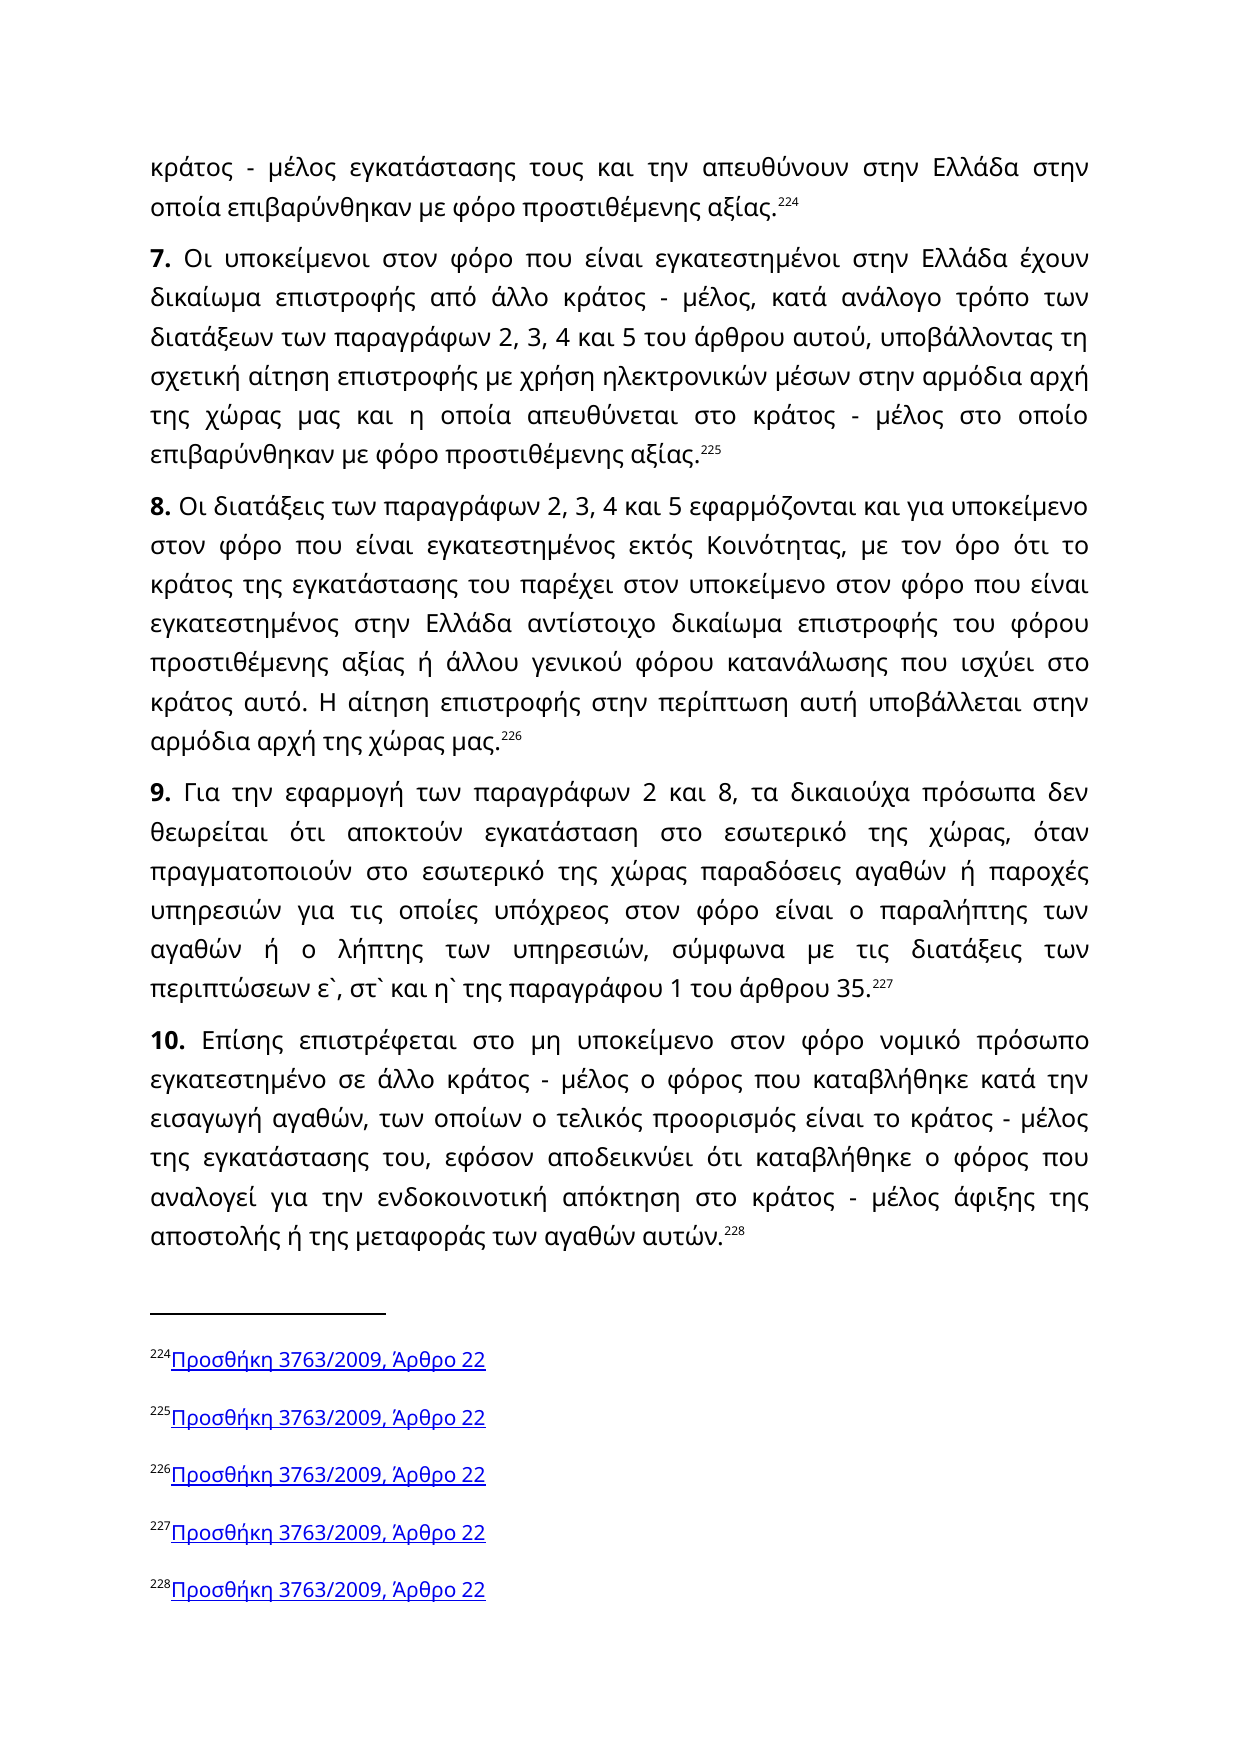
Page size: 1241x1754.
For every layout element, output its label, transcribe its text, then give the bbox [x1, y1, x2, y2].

text Προσθήκη 3763/2009, Άρθρο 22 [150, 1345, 1090, 1373]
text 7. Οι υποκείμενοι στον φόρο που είναι εγκατεστημένοι στην Ελλάδα έχουν δικαίωμα επιστροφής από άλλο κράτος - μέλος, κατά ανάλογο τρόπο των διατάξεων των παραγράφων 2, 3, 4 και 5 του άρθρου αυτού, υποβάλλοντας τη σχετική αίτηση επιστροφής με χρήση ηλεκτρονικών μέσων στην αρμόδια αρχή της χώρας μας και η οποία απευθύνεται στο κράτος - μέλος στο οποίο επιβαρύνθηκαν με φόρο προστιθέμενης αξίας. [150, 241, 1090, 471]
text Προσθήκη 3763/2009, Άρθρο 22 [150, 1576, 1090, 1604]
text Προσθήκη 3763/2009, Άρθρο 22 [150, 1460, 1090, 1489]
text Προσθήκη 3763/2009, Άρθρο 22 [150, 1403, 1090, 1431]
text 9. Για την εφαρμογή των παραγράφων 2 και 8, τα δικαιούχα πρόσωπα δεν θεωρείται ότι αποκτούν εγκατάσταση στο εσωτερικό της χώρας, όταν πραγματοποιούν στο εσωτερικό της χώρας παραδόσεις αγαθών ή παροχές υπηρεσιών για τις οποίες υπόχρεος στον φόρο είναι ο παραλήπτης των αγαθών ή ο λήπτης των υπηρεσιών, σύμφωνα με τις διατάξεις των περιπτώσεων ε`, στ` και η` της παραγράφου 1 του άρθρου 35. [150, 775, 1090, 1005]
text Προσθήκη 3763/2009, Άρθρο 22 [150, 1518, 1090, 1546]
text 10. Επίσης επιστρέφεται στο μη υποκείμενο στον φόρο νομικό πρόσωπο εγκατεστημένο σε άλλο κράτος - μέλος ο φόρος που καταβλήθηκε κατά την εισαγωγή αγαθών, των οποίων ο τελικός προορισμός είναι το κράτος - μέλος της εγκατάστασης του, εφόσον αποδεικνύει ότι καταβλήθηκε ο φόρος που αναλογεί για την ενδοκοινοτική απόκτηση στο κράτος - μέλος άφιξης της αποστολής ή της μεταφοράς των αγαθών αυτών. [150, 1022, 1090, 1252]
text 8. Οι διατάξεις των παραγράφων 2, 3, 4 και 5 εφαρμόζονται και για υποκείμενο στον φόρο που είναι εγκατεστημένος εκτός Κοινότητας, με τον όρο ότι το κράτος της εγκατάστασης του παρέχει στον υποκείμενο στον φόρο που είναι εγκατεστημένος στην Ελλάδα αντίστοιχο δικαίωμα επιστροφής του φόρου προστιθέμενης αξίας ή άλλου γενικού φόρου κατανάλωσης που ισχύει στο κράτος αυτό. Η αίτηση επιστροφής στην περίπτωση αυτή υποβάλλεται στην αρμόδια αρχή της χώρας μας. [150, 488, 1090, 757]
text κράτος - μέλος εγκατάστασης τους και την απευθύνουν στην Ελλάδα στην οποία επιβαρύνθηκαν με φόρο προστιθέμενης αξίας. [150, 150, 1090, 223]
